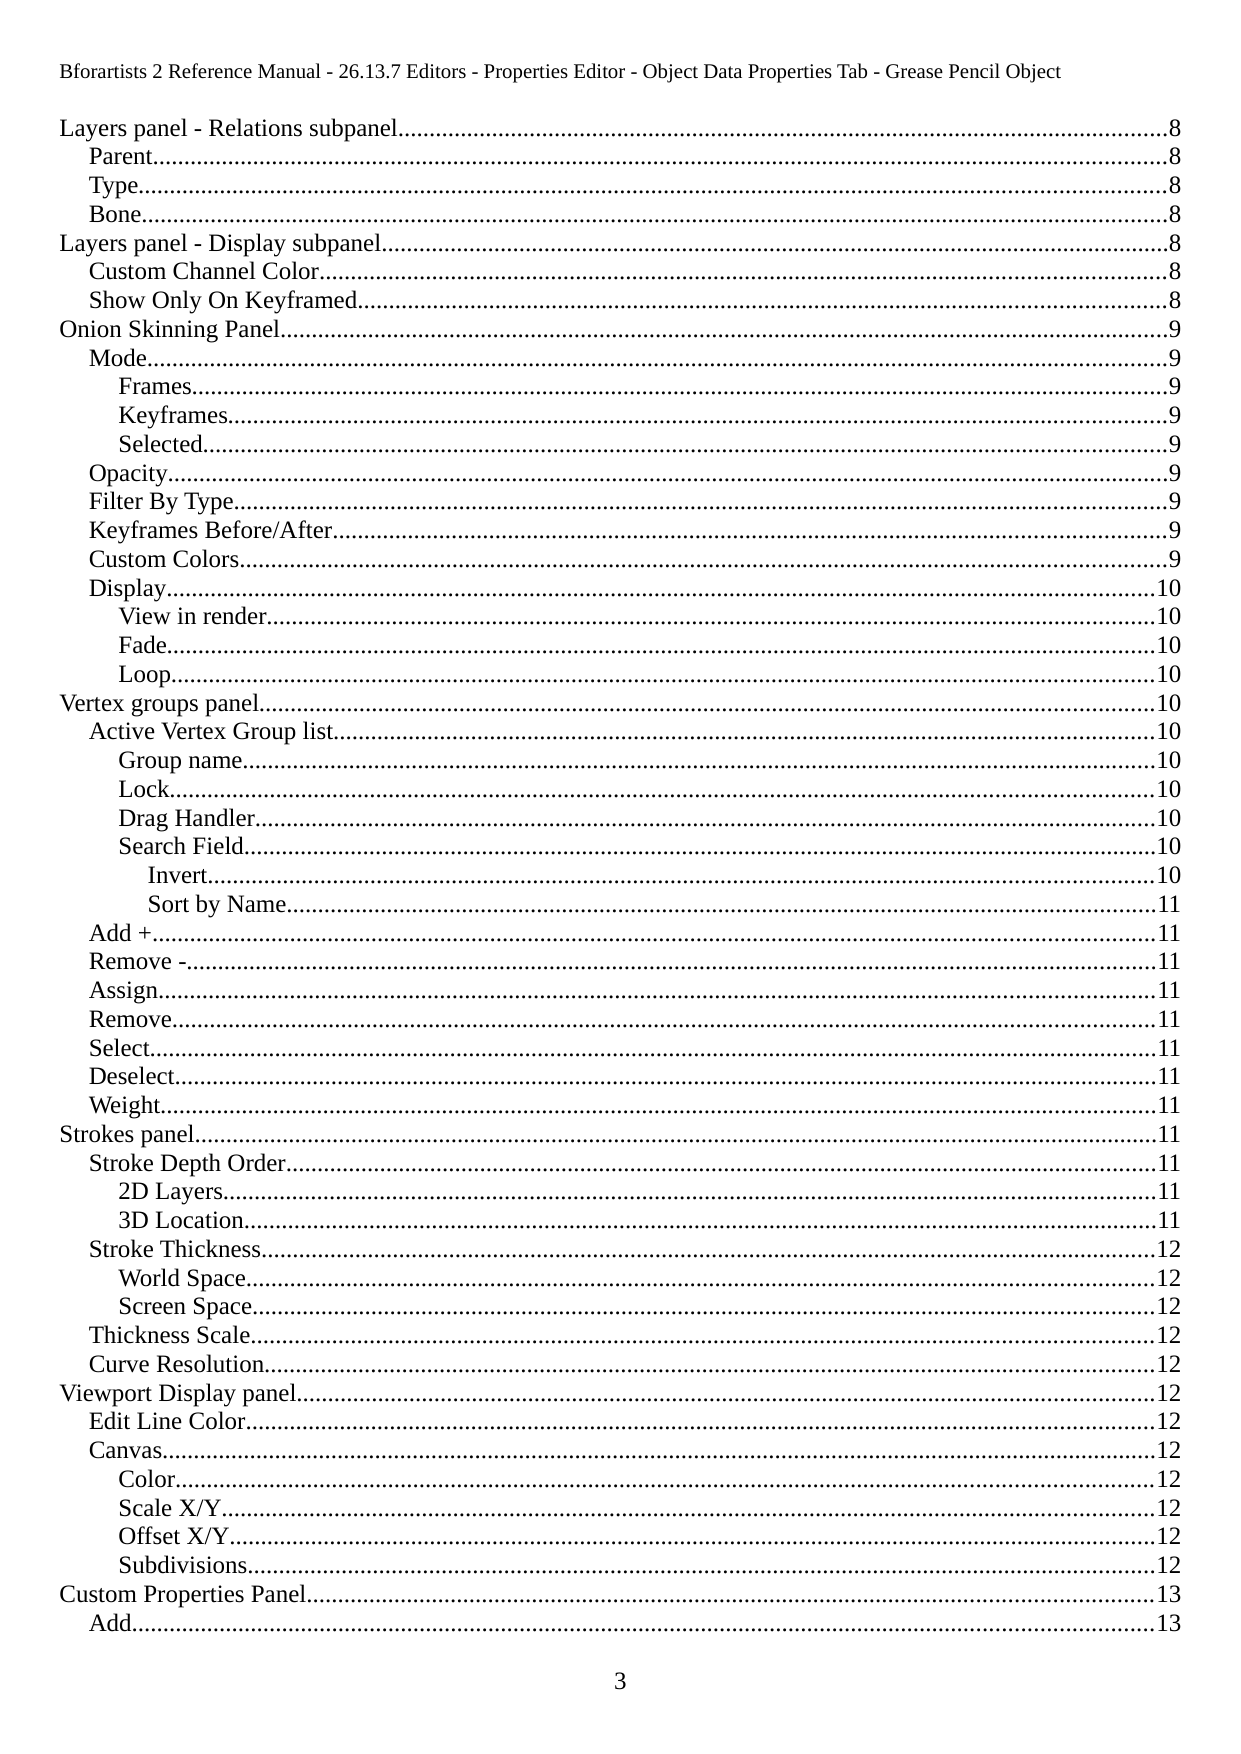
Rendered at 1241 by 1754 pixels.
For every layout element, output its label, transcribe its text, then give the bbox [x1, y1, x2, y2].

text Custom Channel Color 8 [88, 256, 1181, 285]
text Search Field 10 [118, 831, 1181, 860]
text Show Only On Keyframed 8 [88, 285, 1181, 314]
text Onion Skinning Panel 9 [59, 314, 1181, 343]
text Subdivisions 12 [118, 1550, 1181, 1579]
text Remove - 11 [88, 946, 1181, 975]
text Sort by Name 11 [147, 889, 1181, 918]
text Weight 11 [88, 1090, 1181, 1119]
text Layers panel - Display subpanel 8 [59, 228, 1181, 256]
text World Space 12 [118, 1263, 1181, 1291]
text Color 12 [118, 1464, 1181, 1493]
text View in render 10 [118, 601, 1181, 630]
text Frames 9 [118, 371, 1181, 400]
text 2D Layers 11 [118, 1176, 1181, 1205]
text Offset X/Y 12 [118, 1521, 1181, 1550]
text Parent 8 [88, 141, 1181, 170]
text Active Vertex Group list 10 [88, 716, 1181, 745]
text Curve Resolution 12 [88, 1349, 1181, 1378]
text Add 13 [88, 1608, 1181, 1636]
text Keyframes Before/After 9 [88, 515, 1181, 544]
text Custom Colors 9 [88, 544, 1181, 573]
text Stroke Thickness 12 [88, 1234, 1181, 1263]
text Add + 11 [88, 918, 1181, 946]
text Scale X/Y 12 [118, 1493, 1181, 1521]
text Strokes panel 11 [59, 1119, 1181, 1148]
text Selected 9 [118, 429, 1181, 458]
text Group name 10 [118, 745, 1181, 774]
text Filter By Type 9 [88, 486, 1181, 515]
text Canvas 12 [88, 1435, 1181, 1464]
text Thickness Scale 12 [88, 1320, 1181, 1349]
text Type 8 [88, 170, 1181, 199]
text Stroke Depth Order 11 [88, 1148, 1181, 1176]
text Bone 8 [88, 199, 1181, 228]
text Layers panel - Relations subpanel 8 [59, 113, 1181, 141]
text Viewport Display panel 12 [59, 1378, 1181, 1406]
text Vertex groups panel 10 [59, 688, 1181, 716]
text Remove 11 [88, 1004, 1181, 1033]
text Assign 11 [88, 975, 1181, 1004]
text Edit Line Color 12 [88, 1406, 1181, 1435]
text Keyframes 9 [118, 400, 1181, 429]
text Deselect 11 [88, 1061, 1181, 1090]
text Display 10 [88, 573, 1181, 601]
text Loop 10 [118, 659, 1181, 688]
text Invert 10 [147, 860, 1181, 889]
text Fade 10 [118, 630, 1181, 659]
text Lock 10 [118, 774, 1181, 803]
text 3D Location 11 [118, 1205, 1181, 1234]
text Mode 9 [88, 343, 1181, 371]
text Drag Handler 10 [118, 803, 1181, 831]
text Custom Properties Panel 13 [59, 1579, 1181, 1608]
text Select 11 [88, 1033, 1181, 1061]
text Screen Space 12 [118, 1291, 1181, 1320]
text Opacity 9 [88, 458, 1181, 486]
